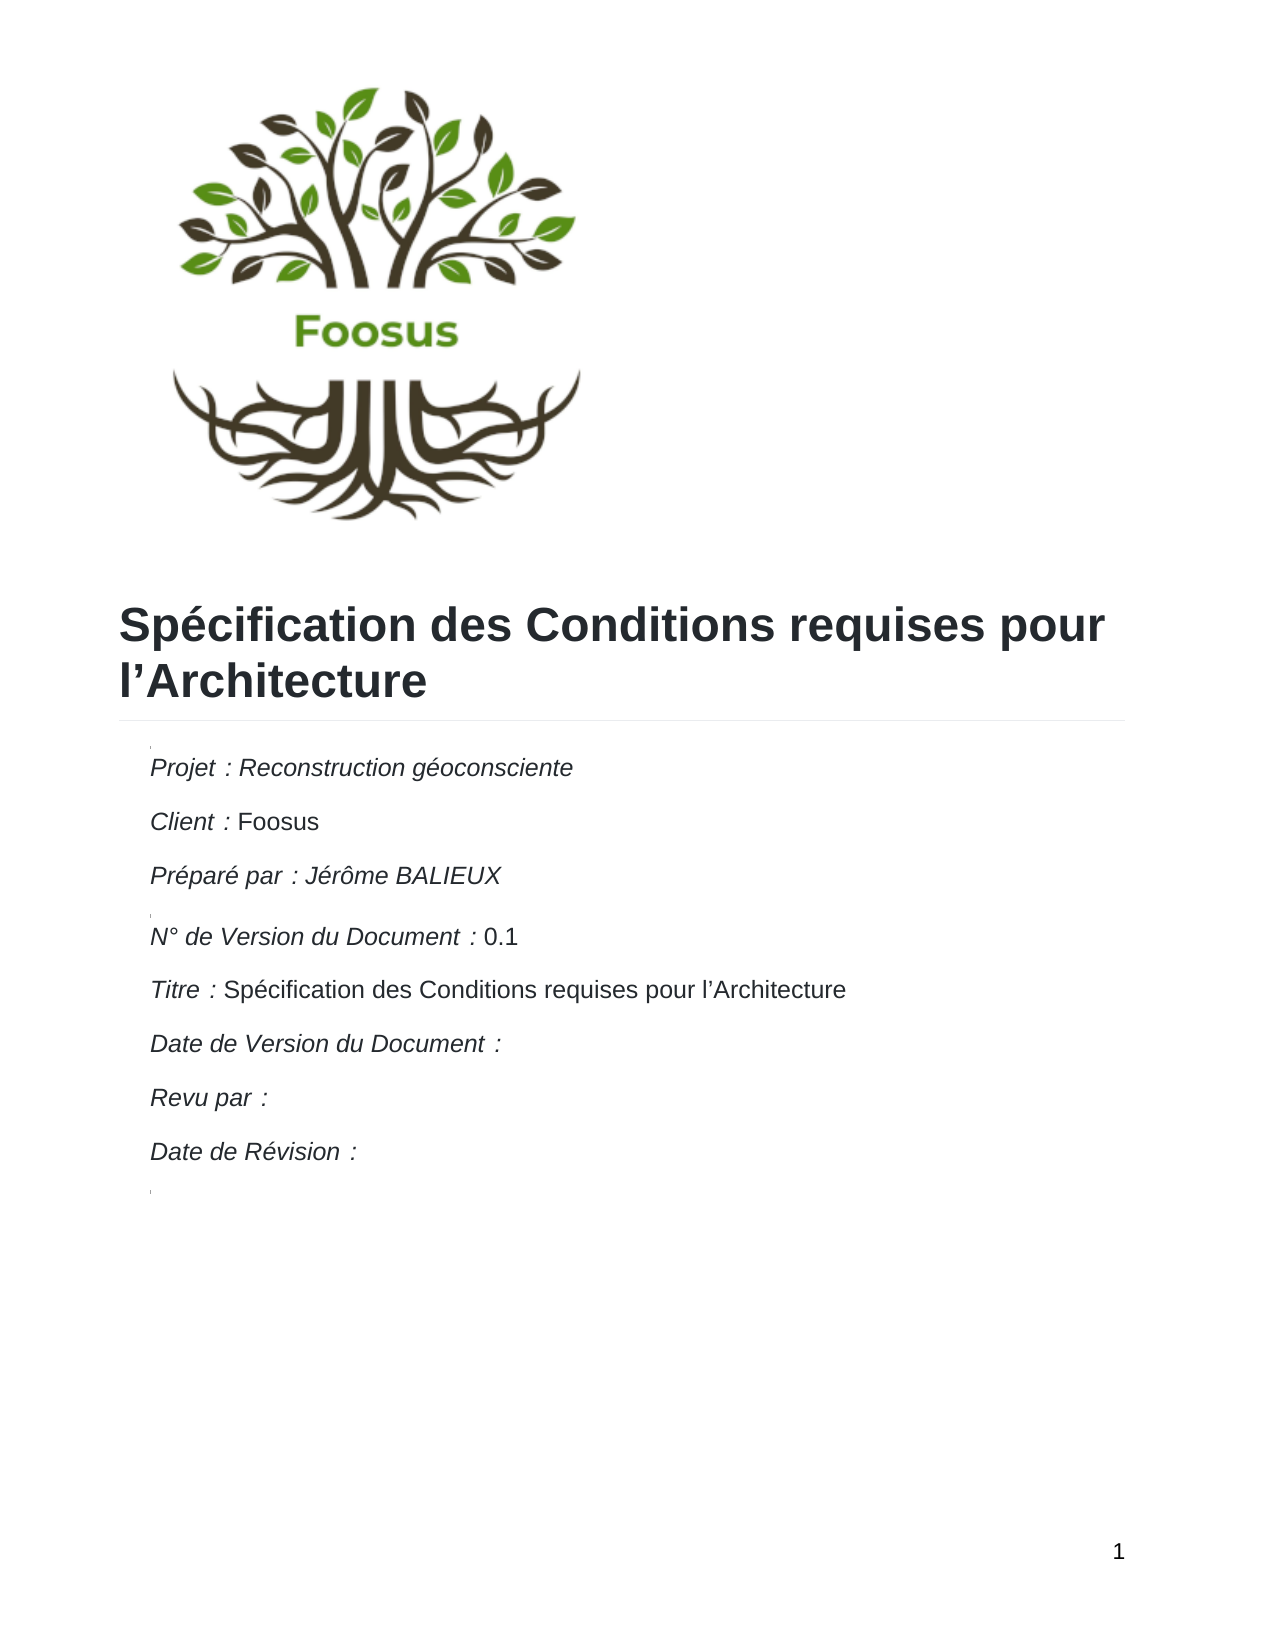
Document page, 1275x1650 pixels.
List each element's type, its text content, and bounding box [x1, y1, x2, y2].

text N° de Version du Document : 0.1 [150, 922, 1125, 950]
text Client : Foosus [150, 807, 1125, 836]
text Préparé par : Jérôme BALIEUX [150, 861, 1125, 889]
text Projet : Reconstruction géoconsciente [150, 753, 1125, 782]
subtitle Spécification des Conditions requises pour l’Architecture [119, 597, 1125, 720]
text Date de Révision : [150, 1137, 1125, 1165]
text Titre : Spécification des Conditions requises pour l’Architecture [150, 975, 1125, 1004]
text Revu par : [150, 1083, 1125, 1112]
text Date de Version du Document : [150, 1029, 1125, 1058]
